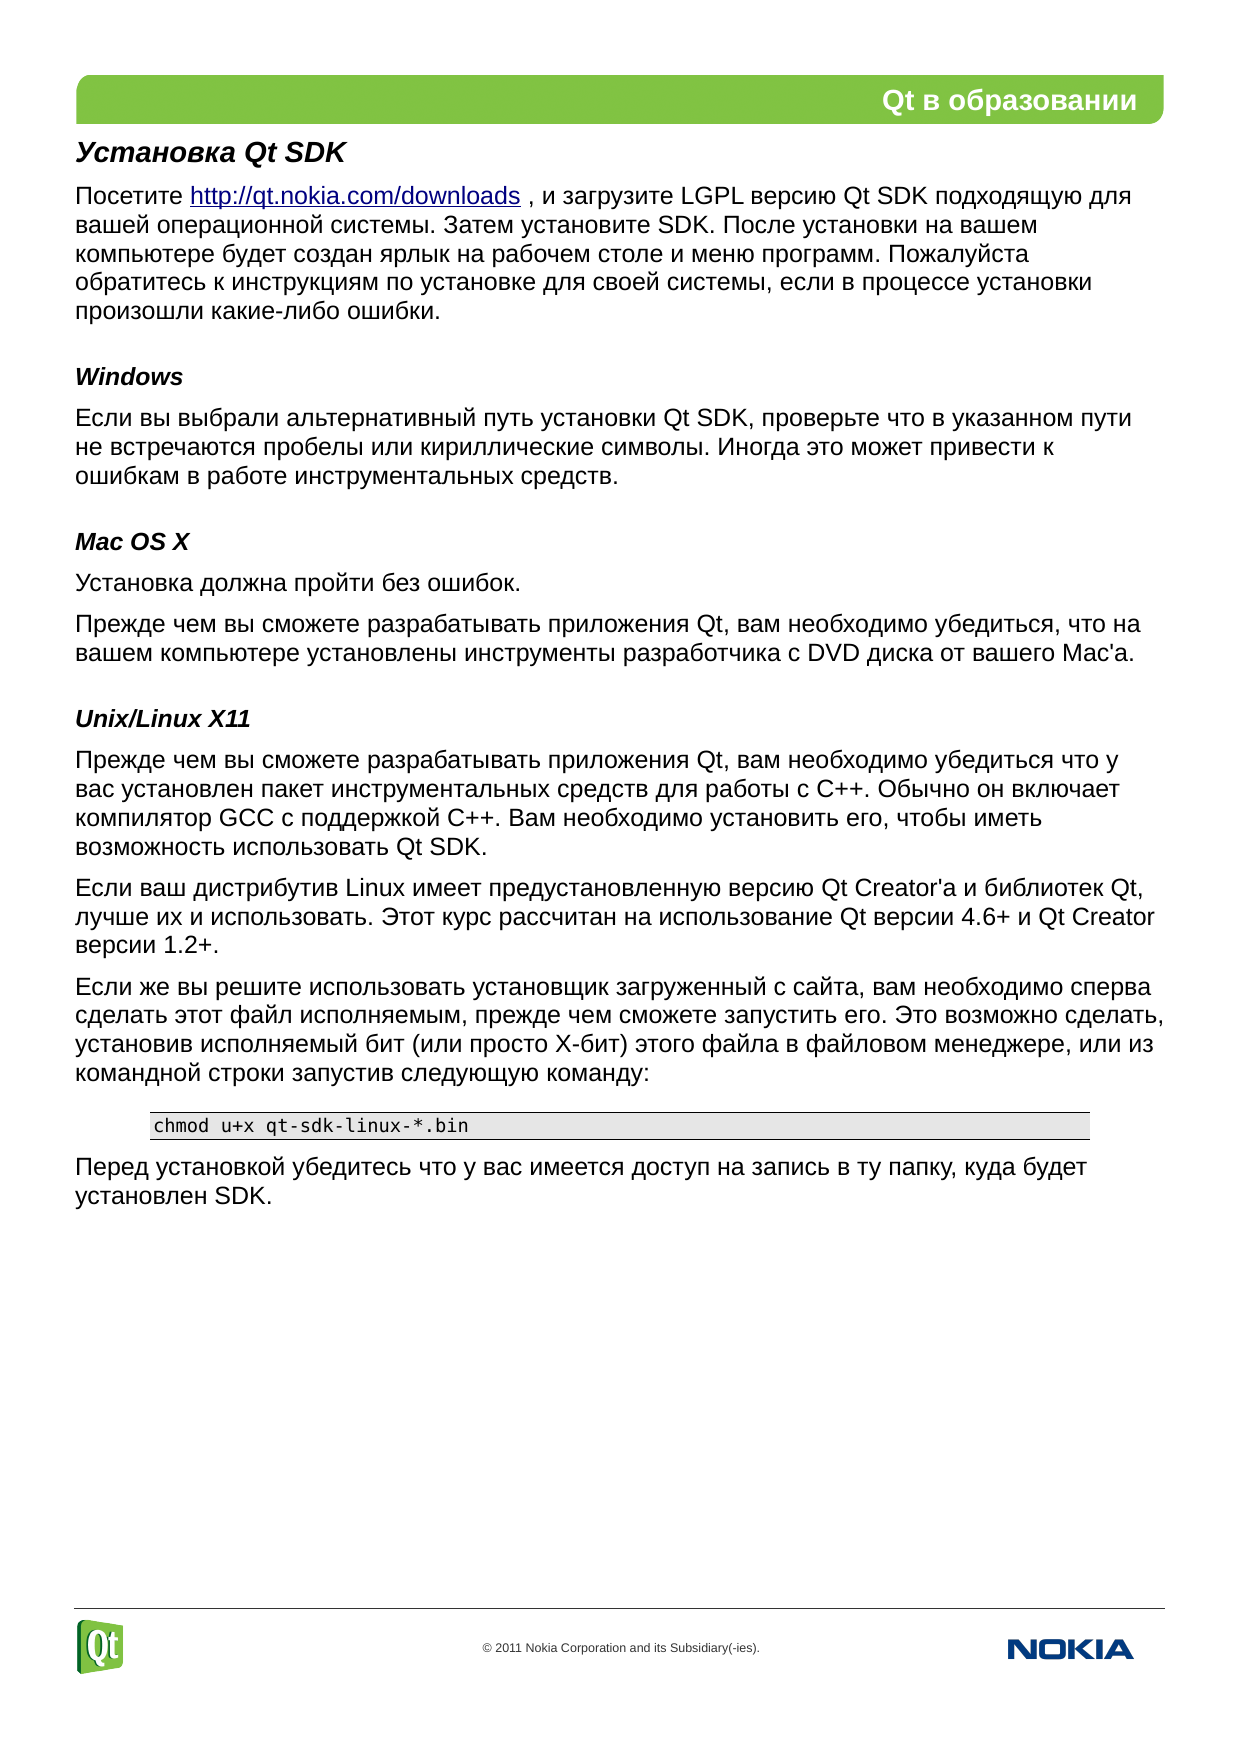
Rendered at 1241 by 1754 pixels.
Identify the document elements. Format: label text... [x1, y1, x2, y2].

subtitle Установка Qt SDK [75, 135, 1165, 168]
text Если вы выбрали альтернативный путь установки Qt SDK, проверьте что в указанном пути не встречаются пробелы или кириллические символы. Иногда это может привести к ошибкам в работе инструментальных средств. [75, 403, 1165, 489]
picture [76, 75, 1164, 124]
text Перед установкой убедитесь что у вас имеется доступ на запись в ту папку, куда будет установлен SDK. [75, 1152, 1165, 1209]
text chmod u+x qt-sdk-linux-*.bin [150, 1113, 1090, 1139]
text Прежде чем вы сможете разрабатывать приложения Qt, вам необходимо убедиться что у вас установлен пакет инструментальных средств для работы с С++. Обычно он включает компилятор GCC с поддержкой C++. Вам необходимо установить его, чтобы иметь возможность использовать Qt SDK. [75, 745, 1165, 860]
text Установка должна пройти без ошибок. [75, 568, 1165, 597]
subtitle Mac OS X [75, 527, 1165, 556]
text Если же вы решите использовать установщик загруженный с сайта, вам необходимо сперва сделать этот файл исполняемым, прежде чем сможете запустить его. Это возможно сделать, установив исполняемый бит (или просто Х-бит) этого файла в файловом менеджере, или из командной строки запустив следующую команду: [75, 972, 1165, 1087]
text Если ваш дистрибутив Linux имеет предустановленную версию Qt Creator'а и библиотек Qt, лучше их и использовать. Этот курс рассчитан на использование Qt версии 4.6+ и Qt Creator версии 1.2+. [75, 873, 1165, 959]
subtitle Windows [75, 362, 1165, 391]
text Прежде чем вы сможете разрабатывать приложения Qt, вам необходимо убедиться, что на вашем компьютере установлены инструменты разработчика с DVD диска от вашего Mac'а. [75, 609, 1165, 667]
subtitle Unix/Linux X11 [75, 704, 1165, 733]
picture [978, 1610, 1164, 1688]
text Посетите http://qt.nokia.com/downloads , и загрузите LGPL версию Qt SDK подходящую для вашей операционной системы. Затем установите SDK. После установки на вашем компьютере будет создан ярлык на рабочем столе и меню программ. Пожалуйста обратитесь к инструкциям по установке для своей системы, если в процессе установки произошли какие-либо ошибки. [75, 181, 1165, 325]
picture [73, 1615, 127, 1679]
